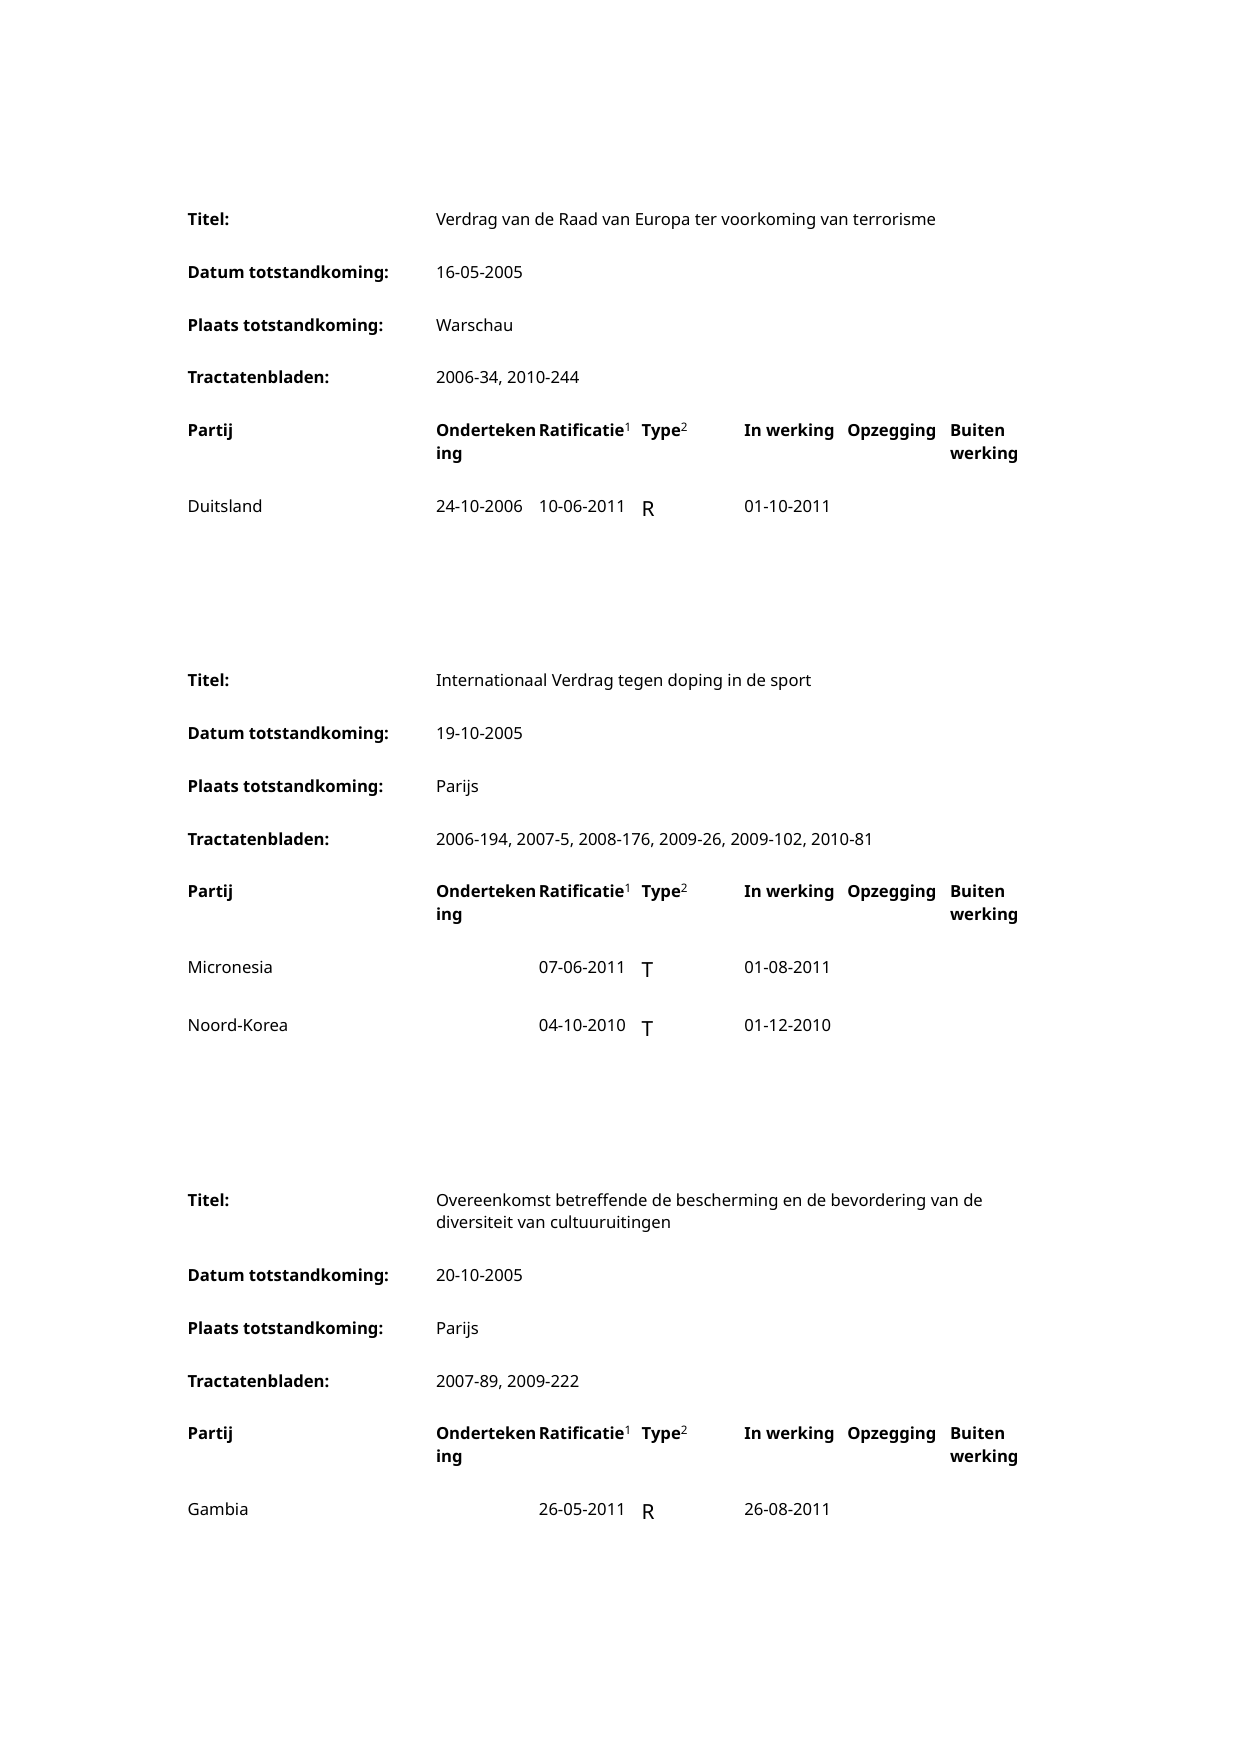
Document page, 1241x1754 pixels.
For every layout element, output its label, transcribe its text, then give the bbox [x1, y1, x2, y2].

table_cell Partij [188, 1422, 436, 1497]
table_cell Plaats totstandkoming: [188, 1317, 436, 1369]
table_cell Plaats totstandkoming: [188, 313, 436, 366]
table_cell Parijs [436, 774, 1053, 827]
table_cell 2006-34, 2010-244 [436, 366, 1053, 419]
table_cell Noord-Korea [188, 1014, 436, 1072]
table_cell In werking [744, 880, 847, 955]
table_cell Tractatenbladen: [188, 366, 436, 419]
table_cell 26-08-2011 [744, 1498, 847, 1556]
table_cell Opzegging [847, 419, 950, 494]
table_cell Partij [188, 880, 436, 955]
table_cell Datum totstandkoming: [188, 722, 436, 774]
table_cell Tractatenbladen: [188, 1369, 436, 1422]
table_cell 20-10-2005 [436, 1264, 1053, 1317]
table_cell 24-10-2006 [436, 494, 539, 553]
table_cell [847, 1498, 950, 1556]
table_cell 10-06-2011 [539, 494, 641, 553]
table_cell Ondertekening [436, 1422, 539, 1497]
table_cell Duitsland [188, 494, 436, 553]
table_cell T [641, 1014, 744, 1072]
table_cell In werking [744, 419, 847, 494]
table_cell [847, 955, 950, 1014]
table_cell In werking [744, 1422, 847, 1497]
table_cell Micronesia [188, 955, 436, 1014]
table_cell [950, 955, 1053, 1014]
table_cell 2006-194, 2007-5, 2008-176, 2009-26, 2009-102, 2010-81 [436, 827, 1053, 880]
table_cell Ondertekening [436, 880, 539, 955]
table_cell 19-10-2005 [436, 722, 1053, 774]
table_cell Datum totstandkoming: [188, 261, 436, 313]
table_cell 26-05-2011 [539, 1498, 641, 1556]
table_cell Opzegging [847, 880, 950, 955]
table_cell Warschau [436, 313, 1053, 366]
table_cell R [641, 494, 744, 553]
table_cell [950, 1014, 1053, 1072]
table_cell Plaats totstandkoming: [188, 774, 436, 827]
table_cell Ratificatie1 [539, 419, 641, 494]
table_cell Type2 [641, 880, 744, 955]
table_cell Gambia [188, 1498, 436, 1556]
table_cell Type2 [641, 419, 744, 494]
table_cell Ondertekening [436, 419, 539, 494]
table_cell 04-10-2010 [539, 1014, 641, 1072]
table_cell [847, 1014, 950, 1072]
table_cell [950, 494, 1053, 553]
table_cell [950, 1498, 1053, 1556]
table_header Titel: [188, 1189, 436, 1264]
table_cell Buiten werking [950, 880, 1053, 955]
table_cell 2007-89, 2009-222 [436, 1369, 1053, 1422]
table_header Internationaal Verdrag tegen doping in de sport [436, 669, 1053, 722]
table_cell Type2 [641, 1422, 744, 1497]
table_cell Partij [188, 419, 436, 494]
table_header Verdrag van de Raad van Europa ter voorkoming van terrorisme [436, 208, 1053, 261]
table_cell Buiten werking [950, 1422, 1053, 1497]
table_cell 01-08-2011 [744, 955, 847, 1014]
table_cell Opzegging [847, 1422, 950, 1497]
table_cell Buiten werking [950, 419, 1053, 494]
table_cell Ratificatie1 [539, 880, 641, 955]
table_cell [436, 1498, 539, 1556]
table_cell T [641, 955, 744, 1014]
table_cell Tractatenbladen: [188, 827, 436, 880]
table_header Overeenkomst betreffende de bescherming en de bevordering van de diversiteit van cultuuruitingen [436, 1189, 1053, 1264]
table_cell 07-06-2011 [539, 955, 641, 1014]
table_cell [436, 1014, 539, 1072]
table_cell [436, 955, 539, 1014]
table_header Titel: [188, 208, 436, 261]
table_cell 16-05-2005 [436, 261, 1053, 313]
table_cell [847, 494, 950, 553]
table_cell Ratificatie1 [539, 1422, 641, 1497]
table_cell R [641, 1498, 744, 1556]
table_cell 01-12-2010 [744, 1014, 847, 1072]
table_cell 01-10-2011 [744, 494, 847, 553]
table_header Titel: [188, 669, 436, 722]
table_cell Parijs [436, 1317, 1053, 1369]
table_cell Datum totstandkoming: [188, 1264, 436, 1317]
